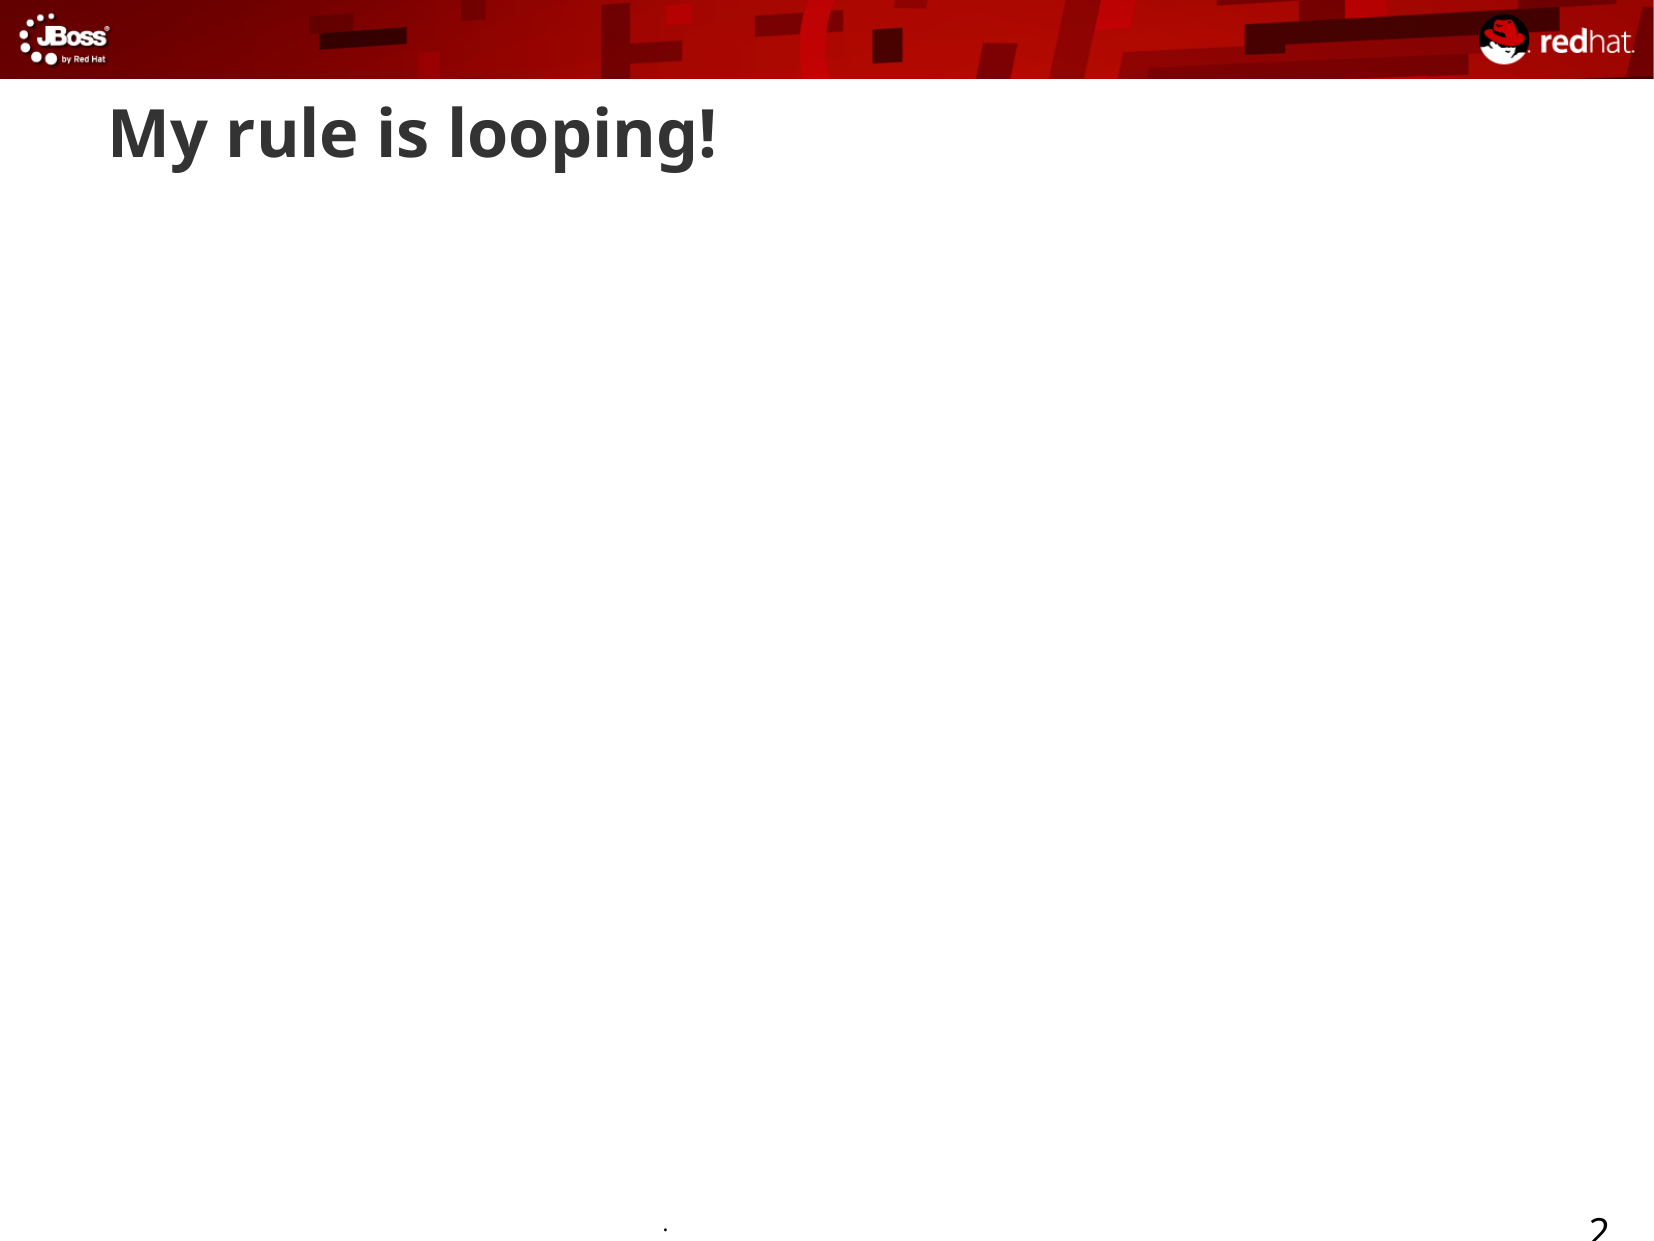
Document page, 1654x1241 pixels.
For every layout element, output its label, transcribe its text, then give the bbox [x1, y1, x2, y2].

title My rule is looping! [107, 70, 1329, 193]
picture [0, 0, 1654, 79]
